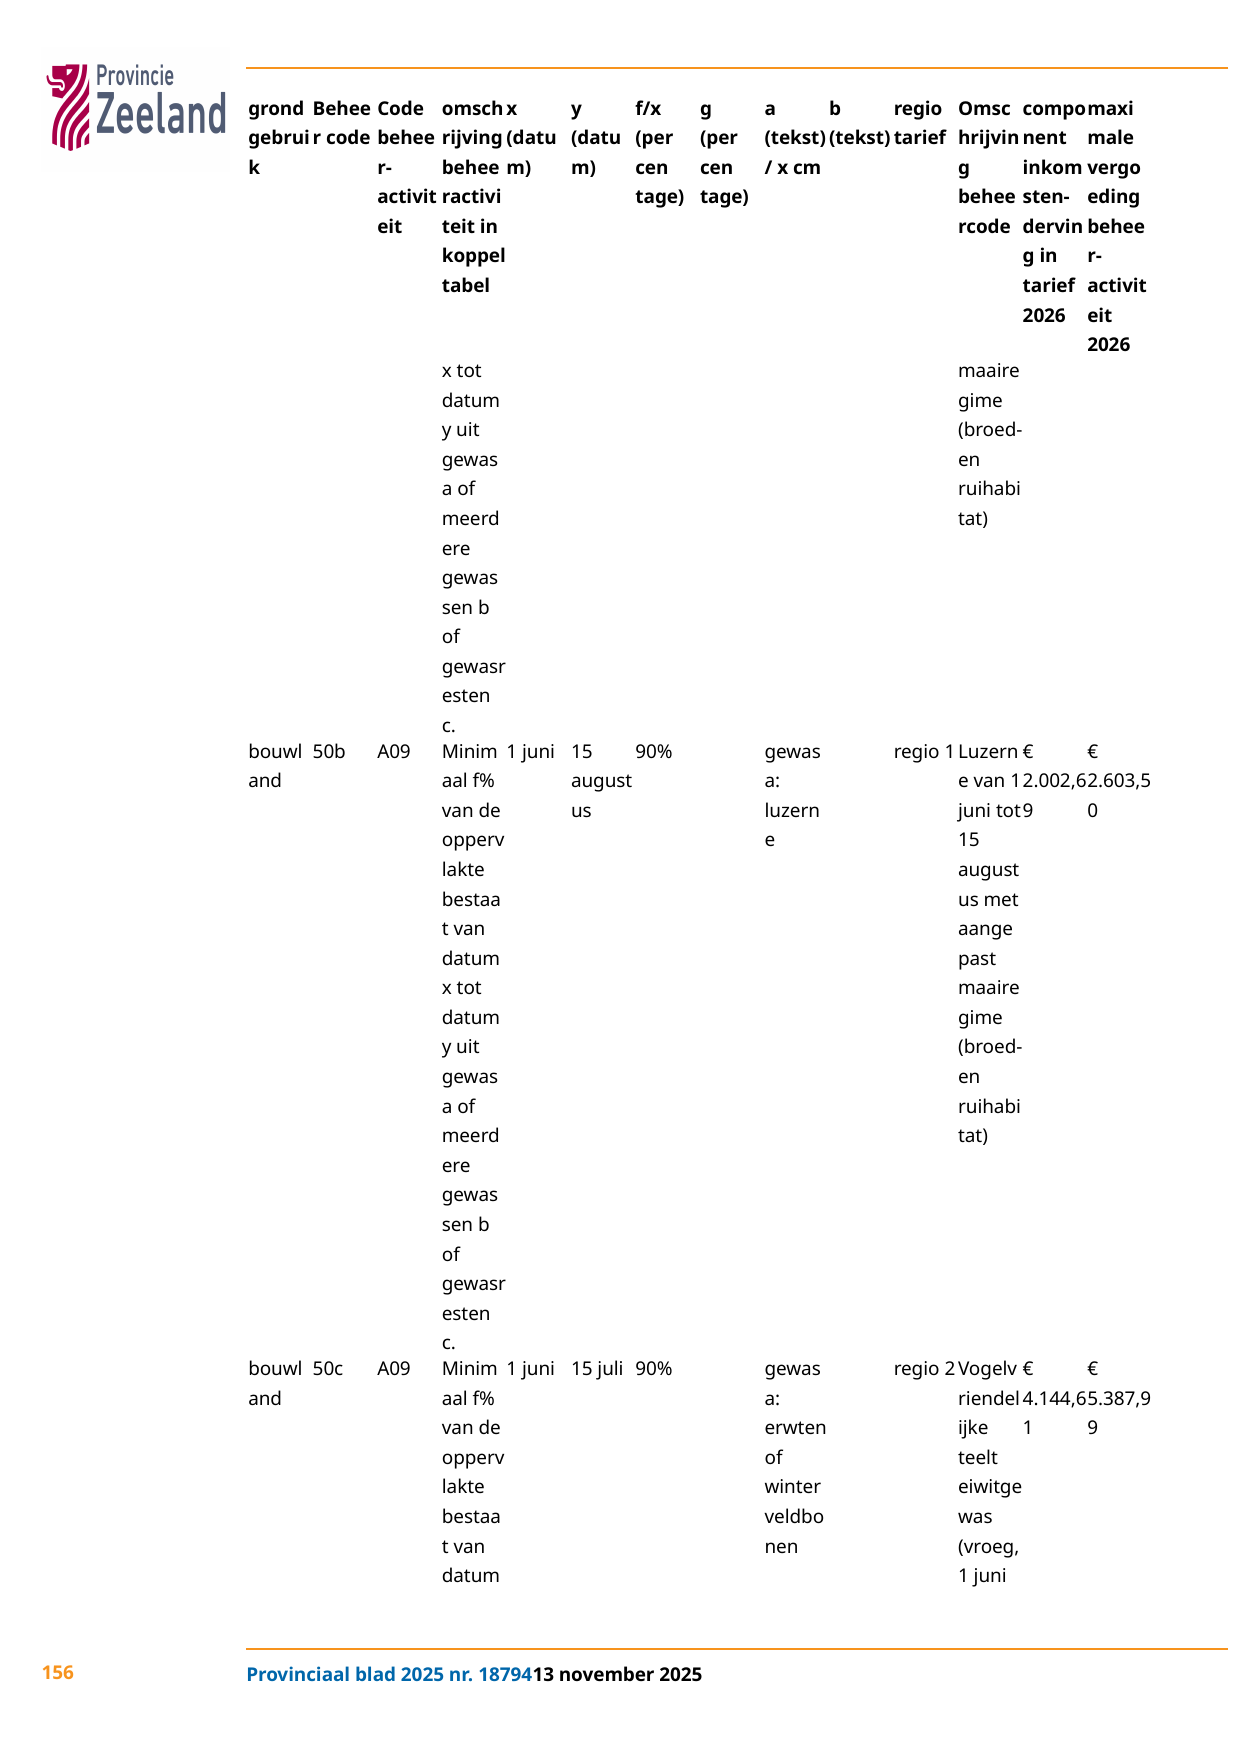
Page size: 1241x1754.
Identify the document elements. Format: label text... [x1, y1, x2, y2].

table_header regio tarief [894, 95, 958, 357]
table_cell [764, 357, 829, 738]
table_cell 15 augustus [571, 738, 635, 1355]
table_header Code beheer-activiteit [377, 95, 442, 357]
table_cell [248, 357, 312, 738]
table_cell 90% [635, 738, 700, 1355]
table_cell Minimaal f% van de oppervlakte bestaat van datum x tot datum y uit gewas a of meerdere gewassen b of gewasresten c. [442, 738, 506, 1355]
table_cell [635, 357, 700, 738]
table_header maximale vergoeding beheer-activiteit 2026 [1087, 95, 1152, 357]
table_cell [829, 1355, 893, 1588]
table_cell [700, 1355, 764, 1588]
table_cell [1087, 357, 1152, 738]
table_cell Vogelvriendelijke teelt eiwitgewas (vroeg, 1 juni [958, 1355, 1022, 1588]
table_cell 90% [635, 1355, 700, 1588]
table_cell 1 juni [506, 1355, 571, 1588]
table_cell 1 juni [506, 738, 571, 1355]
table_header component inkomsten-derving in tarief 2026 [1023, 95, 1087, 357]
table_cell bouwland [248, 738, 312, 1355]
table_cell regio 1 [894, 738, 958, 1355]
table_cell A09 [377, 1355, 442, 1588]
table_cell € 4.144,61 [1023, 1355, 1087, 1588]
table_header x (datum) [506, 95, 571, 357]
table_cell A09 [377, 738, 442, 1355]
table_cell 15 juli [571, 1355, 635, 1588]
table_cell gewas a: erwten of winterveldbonen [764, 1355, 829, 1588]
table_cell € 2.002,69 [1023, 738, 1087, 1355]
table_header Beheer code [313, 95, 377, 357]
table_header grond gebruik [248, 95, 312, 357]
table_cell 50b [313, 738, 377, 1355]
table_cell maairegime (broed- en ruihabitat) [958, 357, 1022, 738]
table_cell € 5.387,99 [1087, 1355, 1152, 1588]
table_cell € 2.603,50 [1087, 738, 1152, 1355]
table_cell regio 2 [894, 1355, 958, 1588]
table_cell [506, 357, 571, 738]
table_cell [829, 738, 893, 1355]
table_header b (tekst) [829, 95, 893, 357]
picture [41, 47, 231, 172]
table_header g (per cen tage) [700, 95, 764, 357]
table_cell Minimaal f% van de oppervlakte bestaat van datum [442, 1355, 506, 1588]
table_cell [377, 357, 442, 738]
table_cell [313, 357, 377, 738]
table_header a (tekst) / x cm [764, 95, 829, 357]
table_header omschrijving beheeractiviteit in koppeltabel [442, 95, 506, 357]
table_header y (datum) [571, 95, 635, 357]
table_cell Luzerne van 1 juni tot 15 augustus met aangepast maairegime (broed- en ruihabitat) [958, 738, 1022, 1355]
table_cell [700, 738, 764, 1355]
table_cell 50c [313, 1355, 377, 1588]
table_header f/x (per cen tage) [635, 95, 700, 357]
table_cell x tot datum y uit gewas a of meerdere gewassen b of gewasresten c. [442, 357, 506, 738]
table_cell [894, 357, 958, 738]
table_header Omschrijving beheercode [958, 95, 1022, 357]
table_cell [829, 357, 893, 738]
table_cell gewas a: luzerne [764, 738, 829, 1355]
table_cell [1023, 357, 1087, 738]
table_cell bouwland [248, 1355, 312, 1588]
table_cell [571, 357, 635, 738]
table_cell [700, 357, 764, 738]
